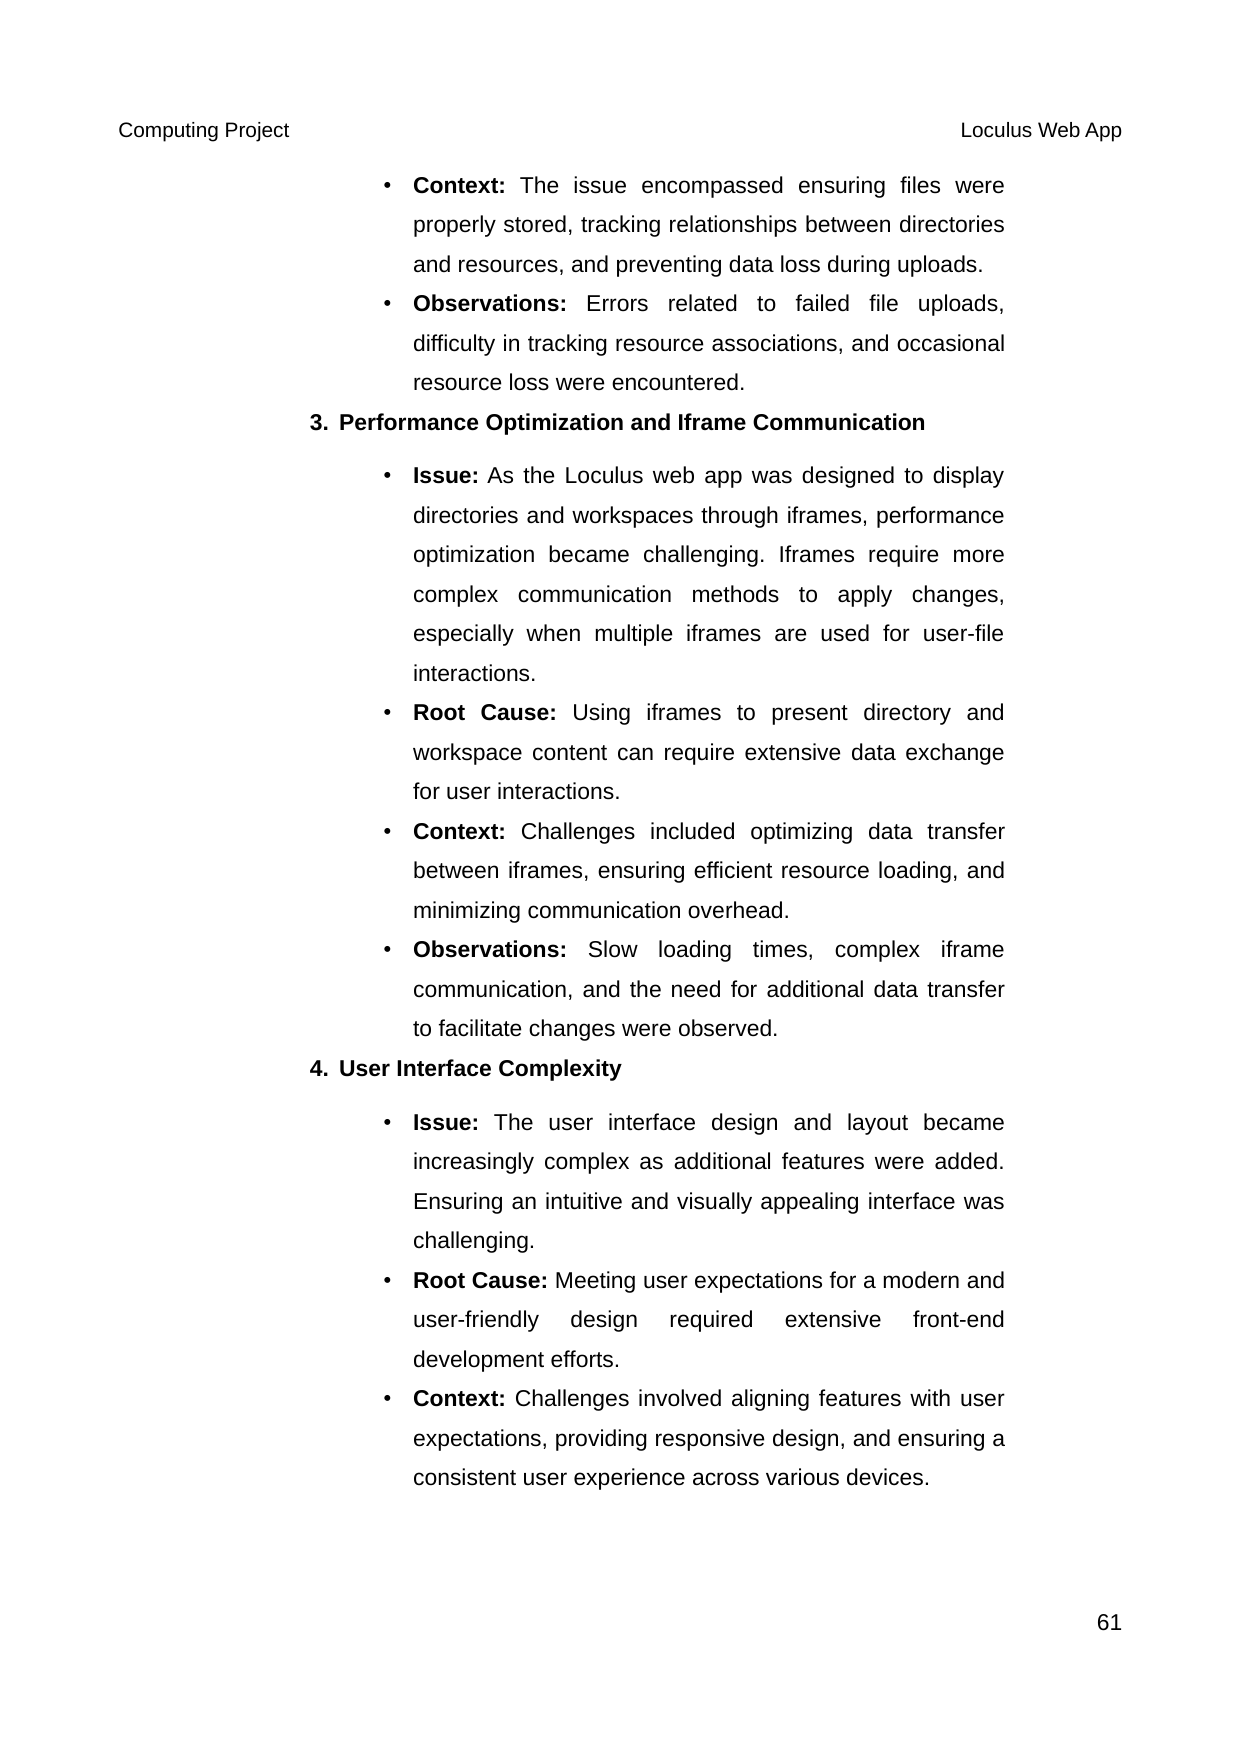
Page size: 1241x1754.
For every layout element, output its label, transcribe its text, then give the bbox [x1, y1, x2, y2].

list Context: The issue encompassed ensuring files were properly stored, tracking relationships between directories and resources, and preventing data loss during uploads. [383, 172, 1005, 277]
list Observations: Errors related to failed file uploads, difficulty in tracking resource associations, and occasional resource loss were encountered. [383, 290, 1005, 395]
list Root Cause: Using iframes to present directory and workspace content can require extensive data exchange for user interactions. [383, 699, 1005, 805]
list Issue: The user interface design and layout became increasingly complex as additional features were added. Ensuring an intuitive and visually appealing interface was challenging. [383, 1109, 1005, 1253]
list Issue: As the Loculus web app was designed to display directories and workspaces through iframes, performance optimization became challenging. Iframes require more complex communication methods to apply changes, especially when multiple iframes are used for user-file interactions. [383, 462, 1005, 686]
list User Interface Complexity [309, 1055, 1005, 1081]
list Context: Challenges included optimizing data transfer between iframes, ensuring efficient resource loading, and minimizing communication overhead. [383, 818, 1005, 923]
list Context: Challenges involved aligning features with user expectations, providing responsive design, and ensuring a consistent user experience across various devices. [383, 1385, 1005, 1490]
list Root Cause: Meeting user expectations for a modern and user-friendly design required extensive front-end development efforts. [383, 1267, 1005, 1372]
list Observations: Slow loading times, complex iframe communication, and the need for additional data transfer to facilitate changes were observed. [383, 936, 1005, 1042]
list Performance Optimization and Iframe Communication [309, 408, 1005, 435]
